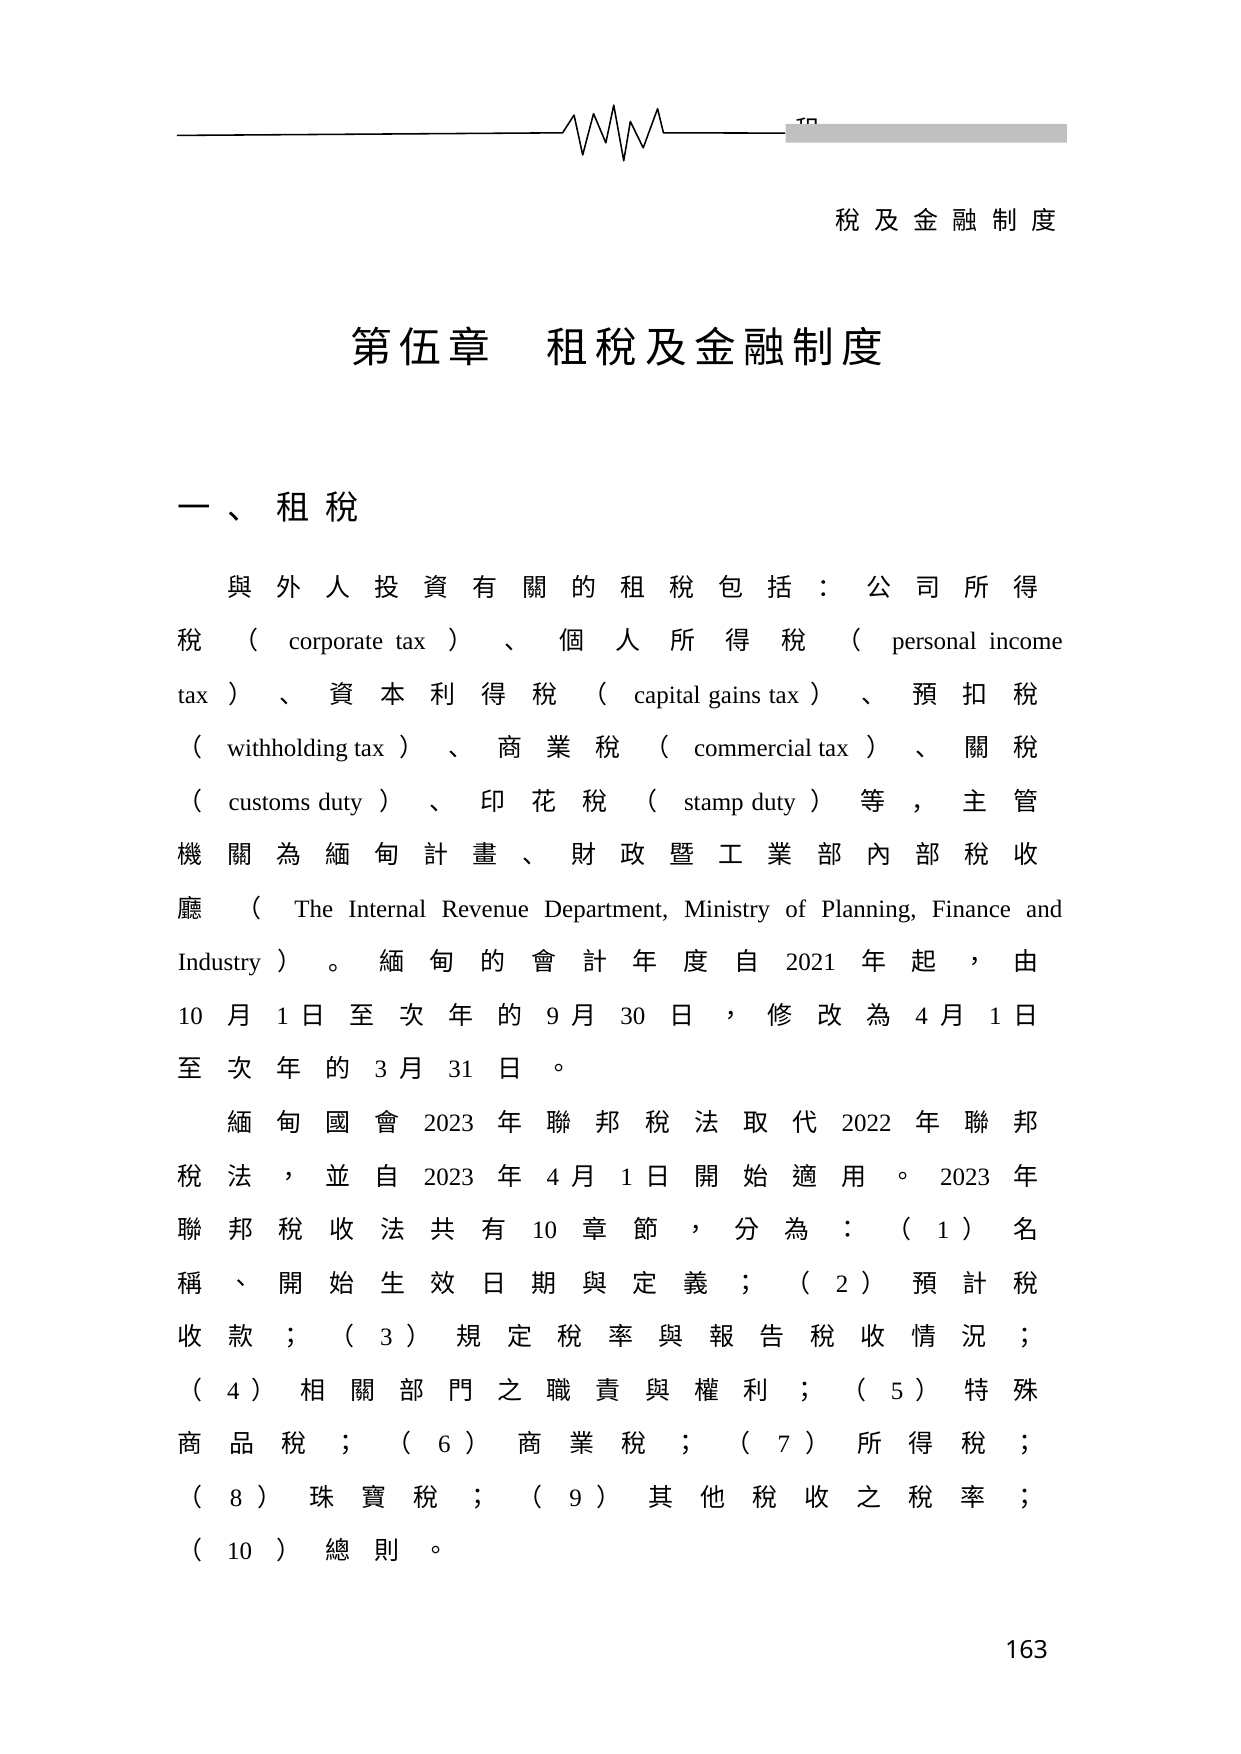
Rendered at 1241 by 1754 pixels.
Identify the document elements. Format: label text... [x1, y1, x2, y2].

text 與外人投資有關的租稅包括：公司所得稅（corporate tax）、個人所得稅（personal income tax）、資本利得稅（capital gains tax）、預扣稅（withholding tax）、商業稅（commercial tax）、關稅（customs duty）、印花稅（stamp duty）等，主管機關為緬甸計畫、財政暨工業部內部稅收廳（The Internal Revenue Department, Ministry of Planning, Finance and Industry）。緬甸的會計年度自2021年起，由10月1日至次年的9月30日，修改為4月1日至次年的3月31日。 [178, 558, 1063, 1094]
text 第伍章 租稅及金融制度 [178, 291, 1063, 398]
text 緬甸國會2023年聯邦稅法取代2022年聯邦稅法，並自2023年4月1日開始適用。2023年聯邦稅收法共有10章節，分為：（1）名稱、開始生效日期與定義；（2）預計稅收款；（3）規定稅率與報告稅收情況；（4）相關部門之職責與權利；（5）特殊商品稅；（6）商業稅；（7）所得稅；（8）珠寶稅；（9）其他稅收之稅率；（10）總則。 [178, 1094, 1063, 1576]
text 一、租稅 [178, 478, 1063, 532]
